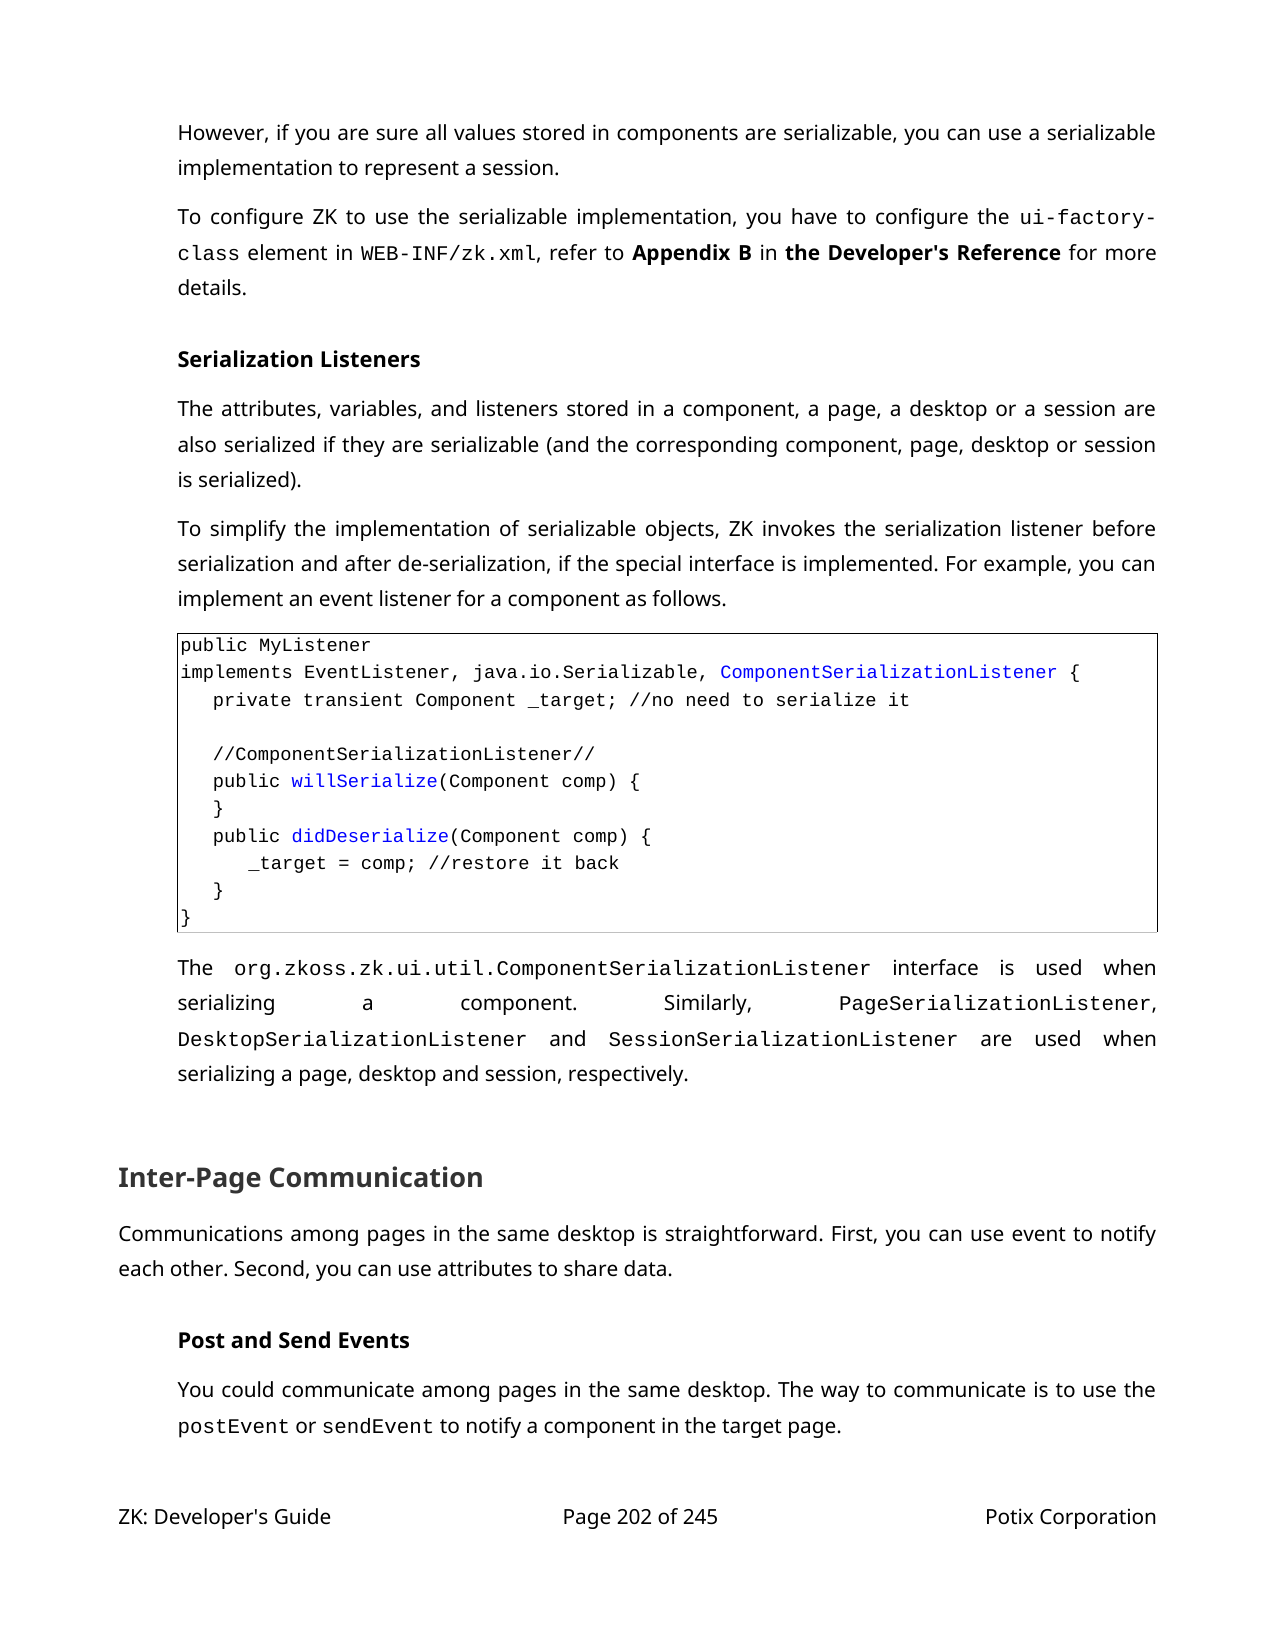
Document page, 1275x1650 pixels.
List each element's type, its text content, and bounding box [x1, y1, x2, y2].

text _target = comp; //restore it back [178, 851, 1157, 875]
text private transient Component _target; //no need to serialize it [178, 687, 1157, 712]
text implements EventListener, java.io.Serializable, ComponentSerializationListener { [178, 660, 1157, 684]
text You could communicate among pages in the same desktop. The way to communicate is to use the postEvent or sendEvent to notify a component in the target page. [177, 1376, 1157, 1439]
text } [178, 905, 1157, 932]
text To simplify the implementation of serializable objects, ZK invokes the serialization listener before serialization and after de-serialization, if the special interface is implemented. For example, you can implement an event listener for a component as follows. [177, 514, 1157, 612]
text } [178, 796, 1157, 821]
text //ComponentSerializationListener// [178, 742, 1157, 766]
text public willSerialize(Component comp) { [178, 769, 1157, 793]
text However, if you are sure all values stored in components are serializable, you can use a serializable implementation to represent a session. [177, 118, 1157, 182]
subtitle Inter-Page Communication [118, 1158, 1157, 1195]
text The attributes, variables, and listeners stored in a component, a page, a desktop or a session are also serialized if they are serializable (and the corresponding component, page, desktop or session is serialized). [177, 394, 1157, 493]
subtitle Serialization Listeners [177, 344, 1157, 374]
text To configure ZK to use the serializable implementation, you have to configure the ui-factory-class element in WEB-INF/zk.xml, refer to Appendix B in the Developer's Reference for more details. [177, 202, 1157, 301]
text public MyListener [178, 634, 1157, 657]
text } [178, 878, 1157, 902]
subtitle Post and Send Events [177, 1325, 1157, 1355]
text Communications among pages in the same desktop is straightforward. First, you can use event to notify each other. Second, you can use attributes to share data. [118, 1219, 1157, 1282]
text public didDeserialize(Component comp) { [178, 823, 1157, 848]
text The org.zkoss.zk.ui.util.ComponentSerializationListener interface is used when serializing a component. Similarly, PageSerializationListener, DesktopSerializationListener and SessionSerializationListener are used when serializing a page, desktop and session, respectively. [177, 953, 1157, 1088]
